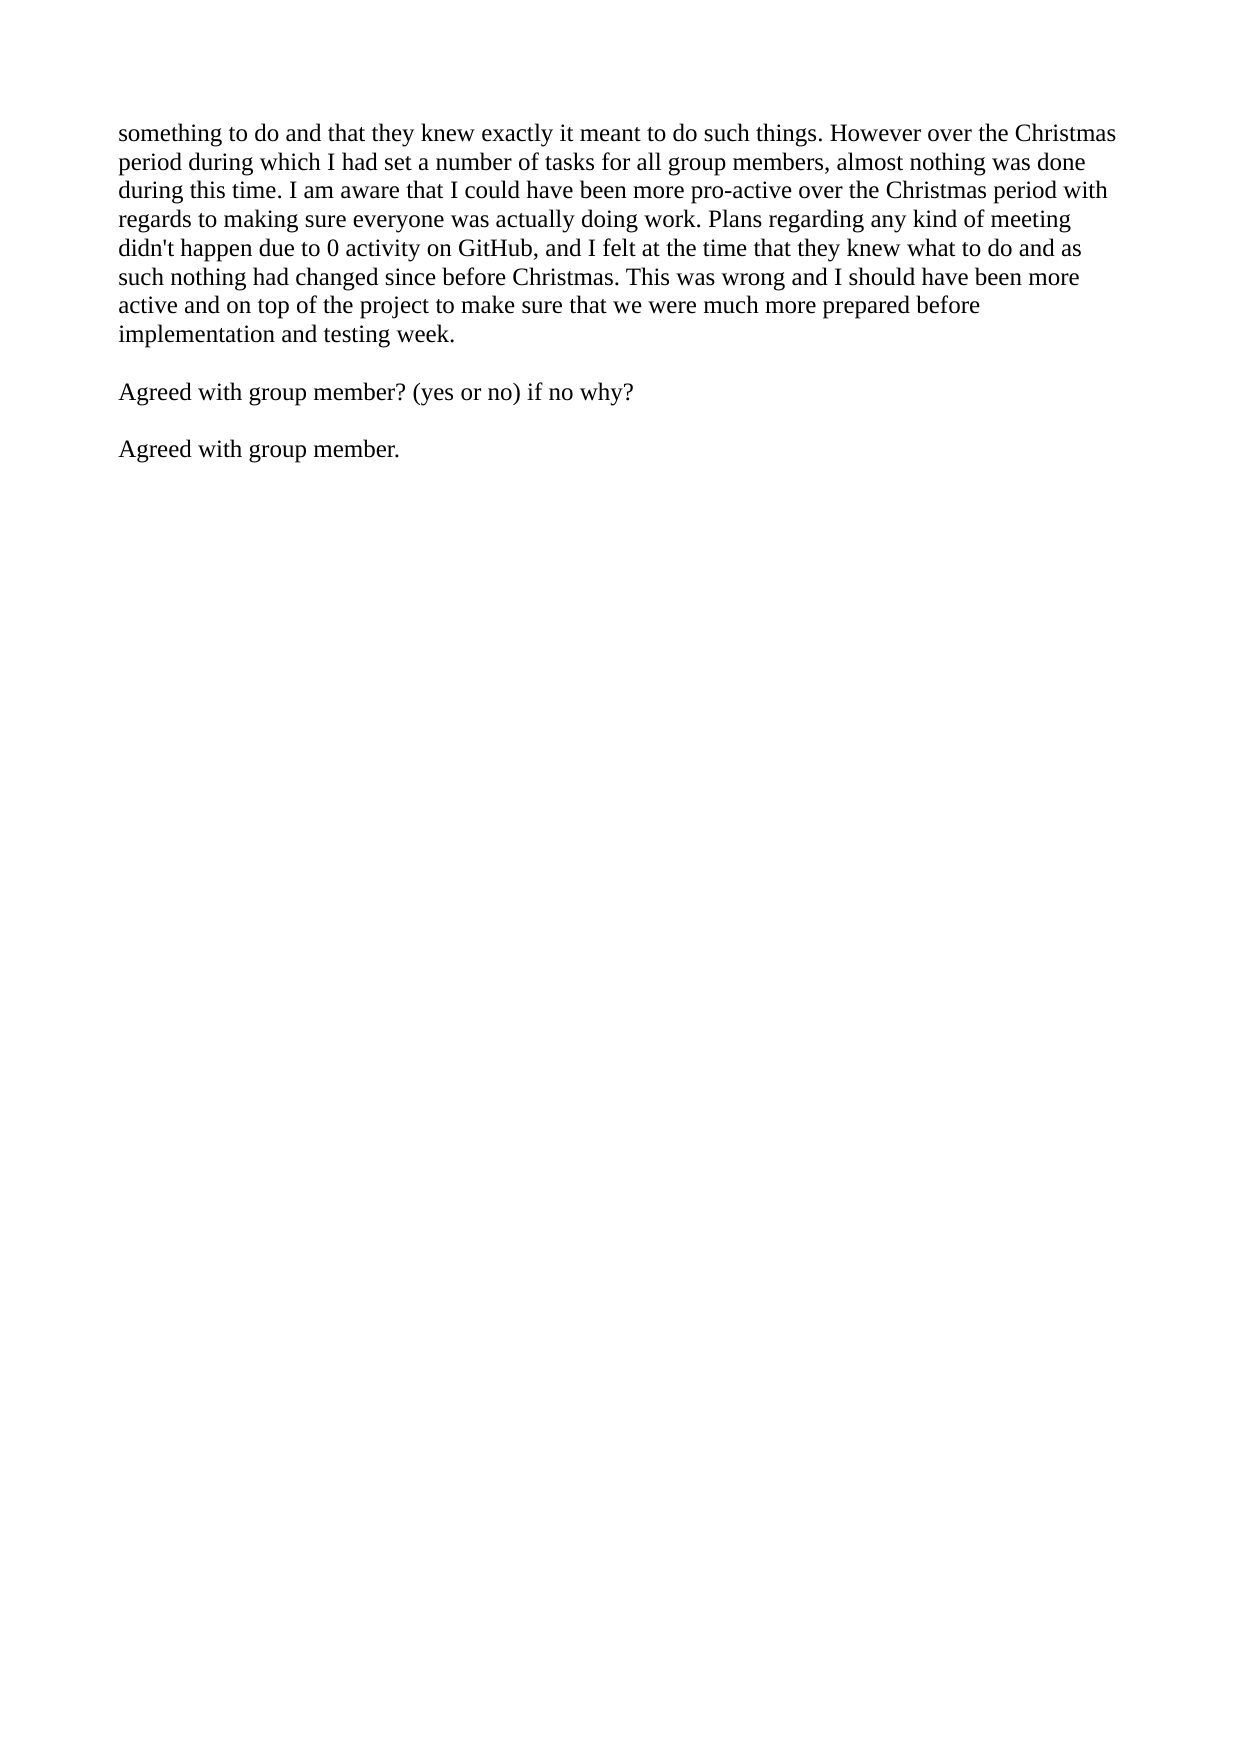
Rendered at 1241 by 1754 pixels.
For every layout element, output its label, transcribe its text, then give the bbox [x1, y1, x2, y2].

text something to do and that they knew exactly it meant to do such things. However over the Christmas period during which I had set a number of tasks for all group members, almost nothing was done during this time. I am aware that I could have been more pro-active over the Christmas period with regards to making sure everyone was actually doing work. Plans regarding any kind of meeting didn't happen due to 0 activity on GitHub, and I felt at the time that they knew what to do and as such nothing had changed since before Christmas. This was wrong and I should have been more active and on top of the project to make sure that we were much more prepared before implementation and testing week. [118, 118, 1122, 348]
text Agreed with group member? (yes or no) if no why? [118, 377, 1122, 406]
text Agreed with group member. [118, 434, 1122, 463]
